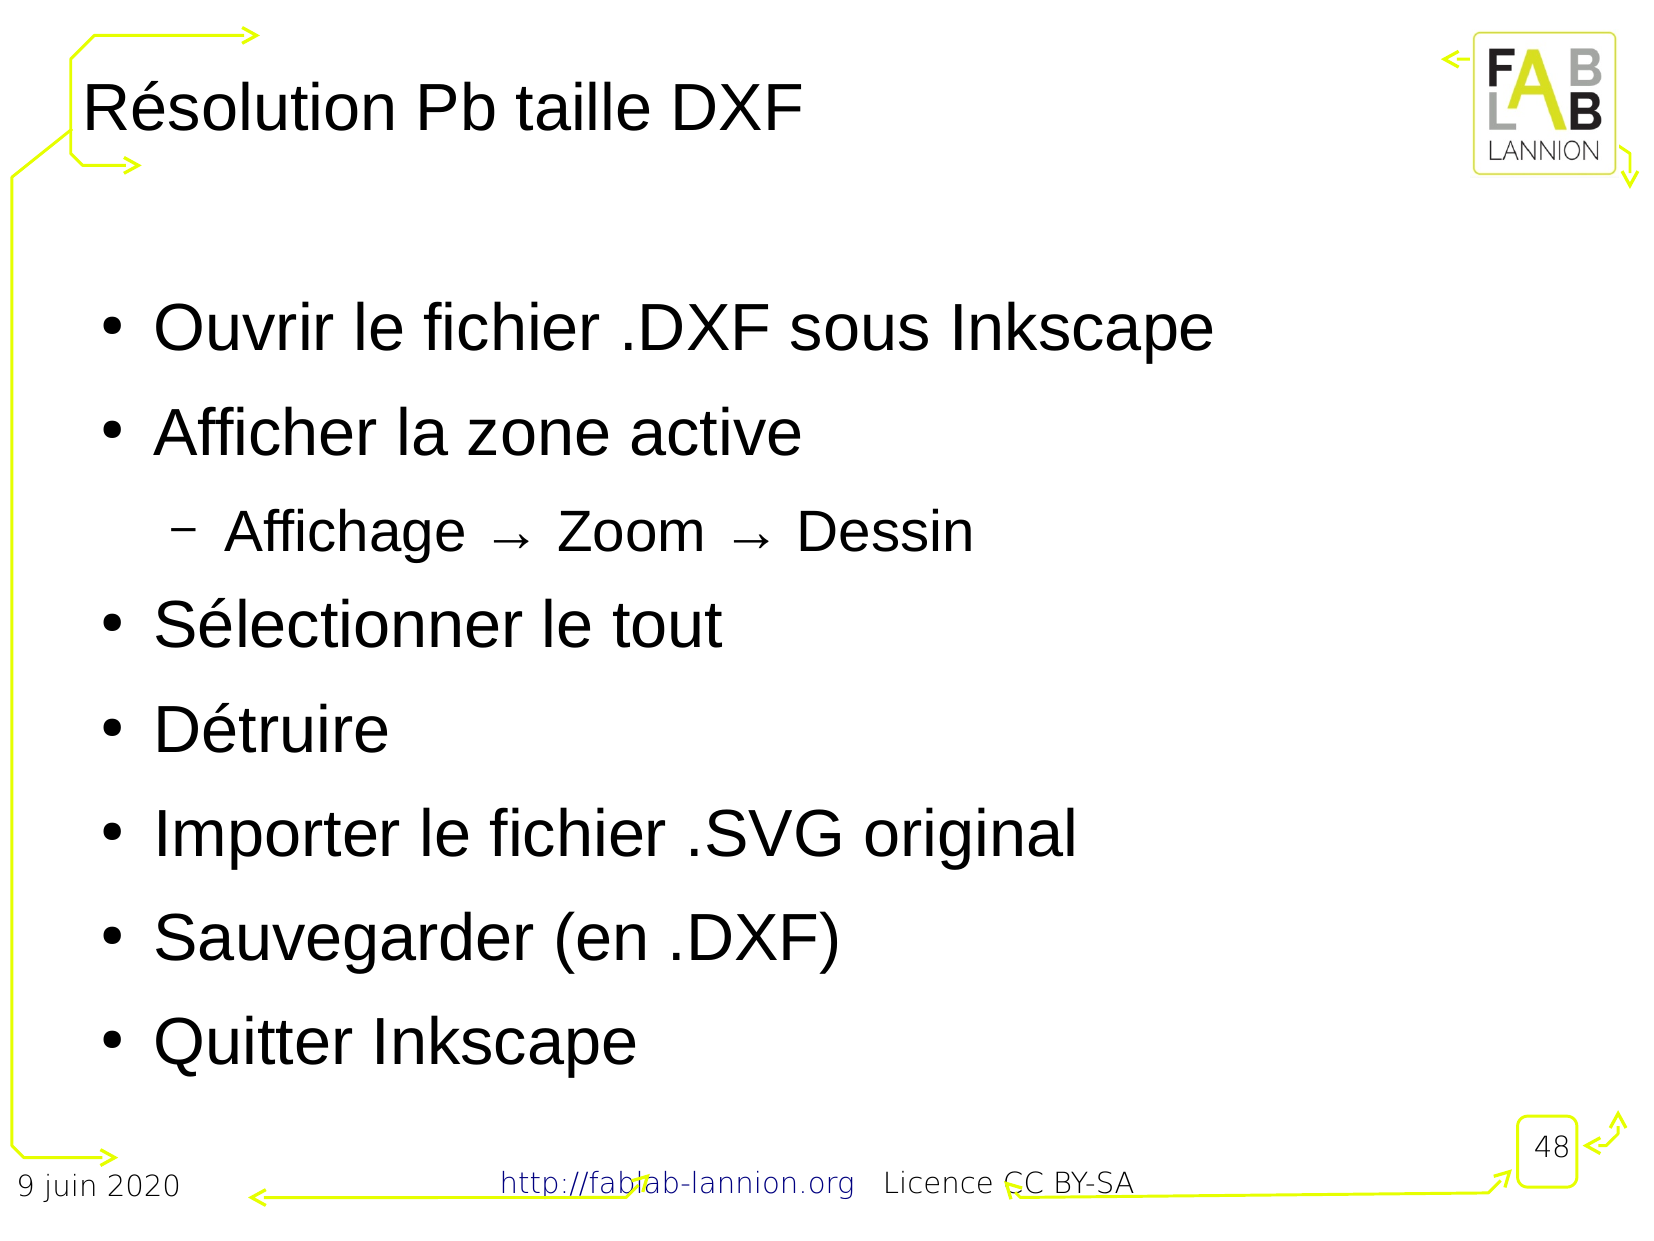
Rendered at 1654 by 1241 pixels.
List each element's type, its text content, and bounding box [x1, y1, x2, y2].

title Résolution Pb taille DXF [82, 49, 1441, 166]
picture [1470, 29, 1619, 178]
list Ouvrir le fichier .DXF sous Inkscape Afficher la zone active Affichage → Zoom → Dessin Sélectionner le tout Détruire Importer le fichier .SVG original Sauvegarder (en .DXF) Quitter Inkscape [82, 290, 1571, 1010]
